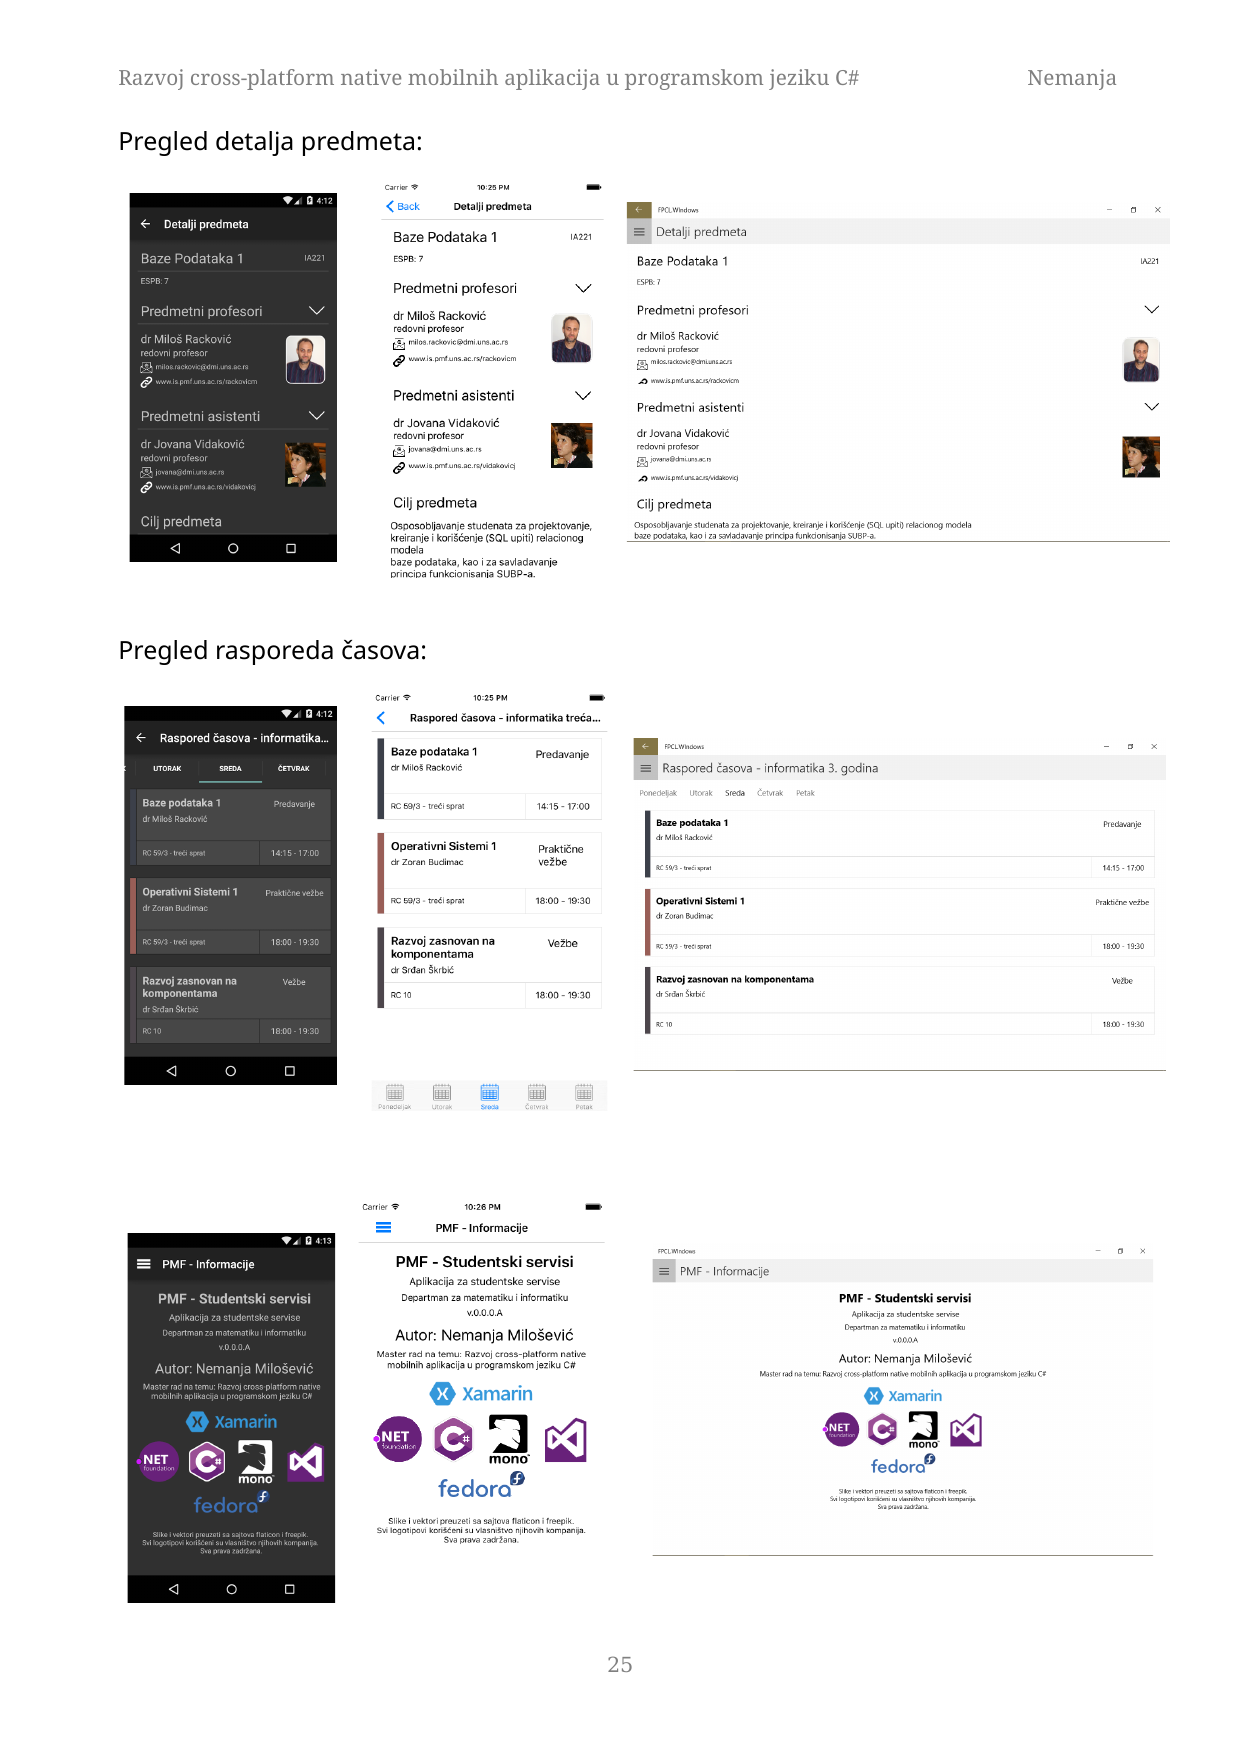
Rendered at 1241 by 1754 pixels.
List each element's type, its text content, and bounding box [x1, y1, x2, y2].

picture [626, 202, 1170, 542]
picture [381, 182, 604, 578]
picture [129, 193, 337, 562]
picture [127, 1233, 336, 1603]
picture [371, 691, 608, 1111]
text Pregled detalja predmeta: [118, 123, 1122, 157]
picture [633, 738, 1166, 1071]
picture [124, 706, 337, 1085]
text Pregled rasporeda časova: [118, 633, 1122, 667]
picture [652, 1243, 1154, 1556]
picture [358, 1200, 605, 1638]
